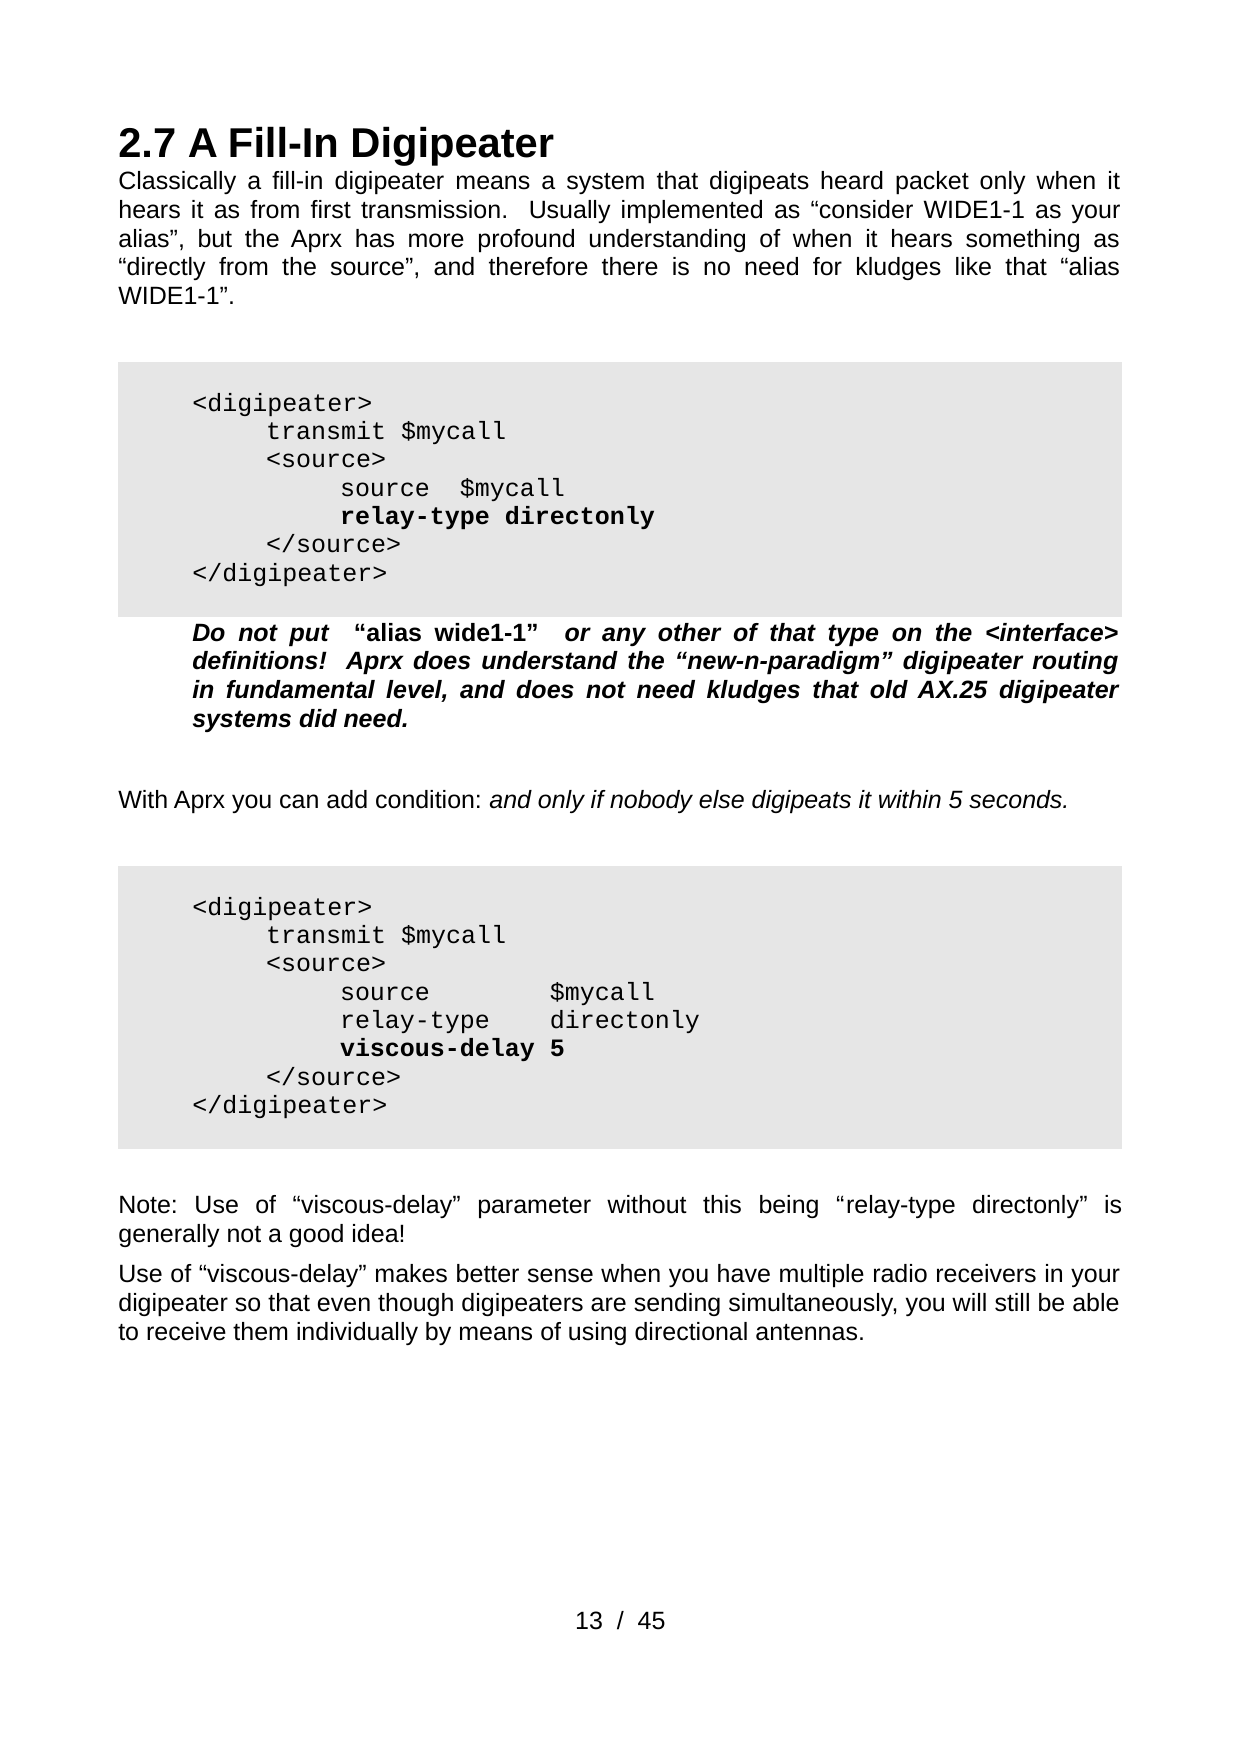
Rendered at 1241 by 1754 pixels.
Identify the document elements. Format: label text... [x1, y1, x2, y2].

text relay-type directonly [118, 504, 1122, 532]
text transmit $mycall [118, 419, 1122, 447]
subtitle A Fill-In Digipeater [118, 118, 1122, 166]
text relay-type directonly [118, 1007, 1122, 1036]
text </digipeater> [118, 1092, 1122, 1121]
text transmit $mycall [118, 922, 1122, 951]
text <digipeater> [118, 390, 1122, 419]
text Note: Use of “viscous-delay” parameter without this being “relay-type directonly” is generally not a good idea! [118, 1190, 1122, 1248]
text <source> [118, 447, 1122, 475]
text source $mycall [118, 979, 1122, 1007]
text Use of “viscous-delay” makes better sense when you have multiple radio receivers in your digipeater so that even though digipeaters are sending simultaneously, you will still be able to receive them individually by means of using directional antennas. [118, 1259, 1122, 1346]
text With Aprx you can add condition: and only if nobody else digipeats it within 5 seconds. [118, 785, 1122, 813]
text Do not put “alias wide1-1” or any other of that type on the <interface> definitions! Aprx does understand the “new-n-paradigm” digipeater routing in fundamental level, and does not need kludges that old AX.25 digipeater systems did need. [192, 617, 1122, 732]
text </source> [118, 1064, 1122, 1092]
text </digipeater> [118, 560, 1122, 589]
text viscous-delay 5 [118, 1036, 1122, 1064]
text </source> [118, 532, 1122, 560]
text <source> [118, 951, 1122, 979]
text Classically a fill-in digipeater means a system that digipeats heard packet only when it hears it as from first transmission. Usually implemented as “consider WIDE1-1 as your alias”, but the Aprx has more profound understanding of when it hears something as “directly from the source”, and therefore there is no need for kludges like that “alias WIDE1-1”. [118, 166, 1122, 310]
text source $mycall [118, 475, 1122, 504]
text <digipeater> [118, 894, 1122, 922]
